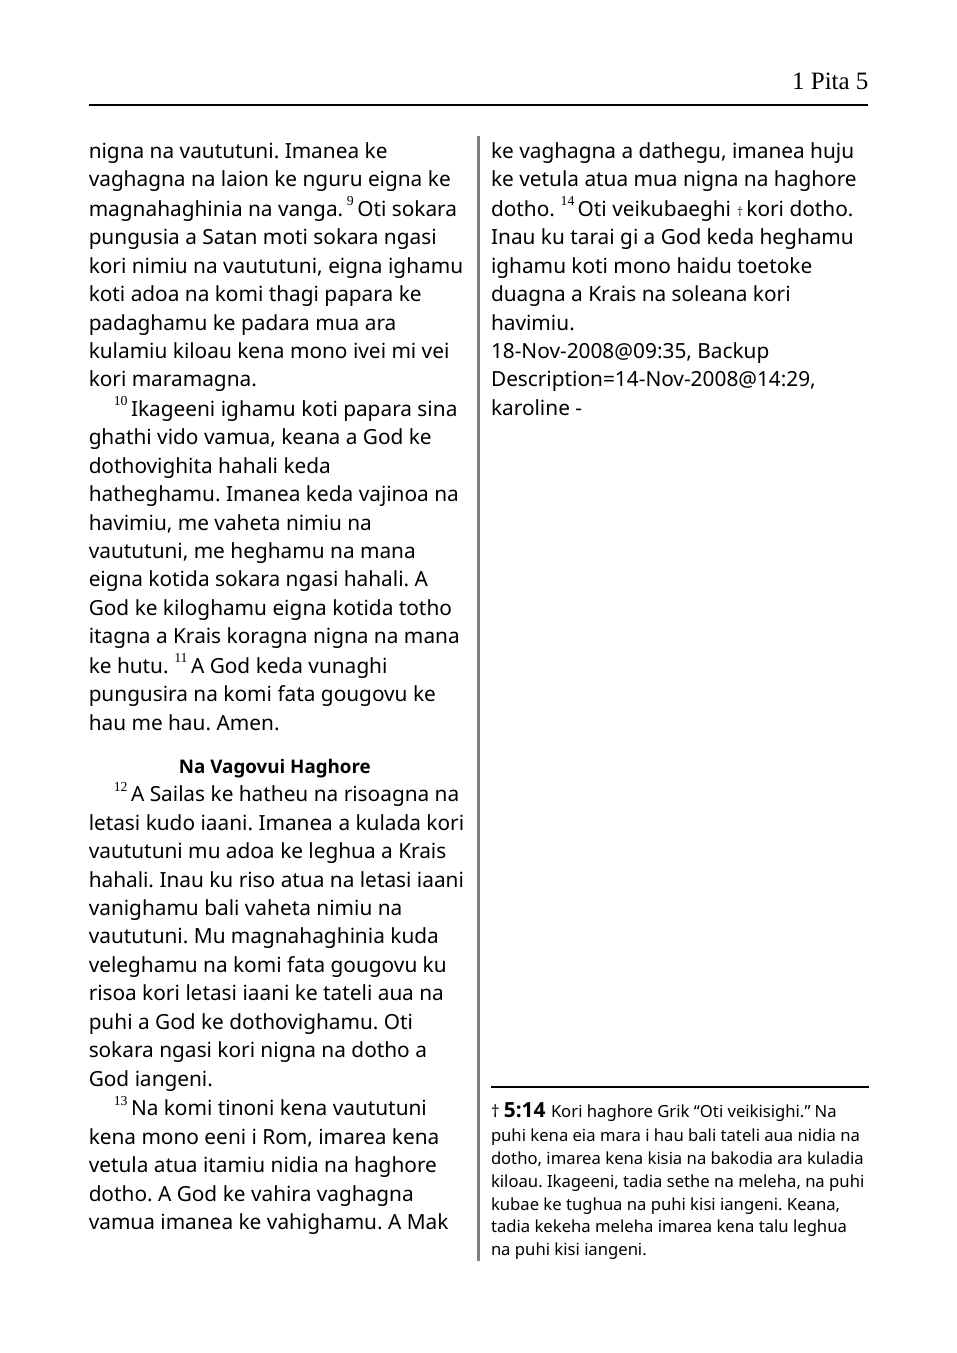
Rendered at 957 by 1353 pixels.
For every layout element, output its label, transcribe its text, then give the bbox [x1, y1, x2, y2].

text nigna na vaututuni. Imanea ke vaghagna na laion ke nguru eigna ke magnahaghinia na vanga. 9 Oti sokara pungusia a Satan moti sokara ngasi kori nimiu na vaututuni, eigna ighamu koti adoa na komi thagi papara ke padaghamu ke padara mua ara kulamiu kiloau kena mono ivei mi vei kori maramagna. [88, 136, 466, 393]
text ke vaghagna a dathegu, imanea huju ke vetula atua mua nigna na haghore dotho. 14 Oti veikubaeghi kori dotho. Inau ku tarai gi a God keda heghamu ighamu koti mono haidu toetoke duagna a Krais na soleana kori havimiu. [491, 136, 868, 336]
text 12 A Sailas ke hatheu na risoagna na letasi kudo iaani. Imanea a kulada kori vaututuni mu adoa ke leghua a Krais hahali. Inau ku riso atua na letasi iaani vanighamu bali vaheta nimiu na vaututuni. Mu magnahaghinia kuda veleghamu na komi fata gougovu ku risoa kori letasi iaani ke tateli aua na puhi a God ke dothovighamu. Oti sokara ngasi kori nigna na dotho a God iangeni. [88, 778, 466, 1092]
text 13 Na komi tinoni kena vaututuni kena mono eeni i Rom, imarea kena vetula atua itamiu nidia na haghore dotho. A God ke vahira vaghagna vamua imanea ke vahighamu. A Mak [88, 1092, 466, 1236]
text 18-Nov-2008@09:35, Backup Description=14-Nov-2008@14:29, karoline - [491, 336, 868, 421]
text 5:14 Kori haghore Grik “Oti veikisighi.” Na puhi kena eia mara i hau bali tateli aua nidia na dotho, imarea kena kisia na bakodia ara kuladia kiloau. Ikageeni, tadia sethe na meleha, na puhi kubae ke tughua na puhi kisi iangeni. Keana, tadia kekeha meleha imarea kena talu leghua na puhi kisi iangeni. [491, 1096, 868, 1260]
text 10 Ikageeni ighamu koti papara sina ghathi vido vamua, keana a God ke dothovighita hahali keda hatheghamu. Imanea keda vajinoa na havimiu, me vaheta nimiu na vaututuni, me heghamu na mana eigna kotida sokara ngasi hahali. A God ke kiloghamu eigna kotida totho itagna a Krais koragna nigna na mana ke hutu. 11 A God keda vunaghi pungusira na komi fata gougovu ke hau me hau. Amen. [88, 393, 466, 736]
text Na Vagovui Haghore [88, 753, 466, 778]
